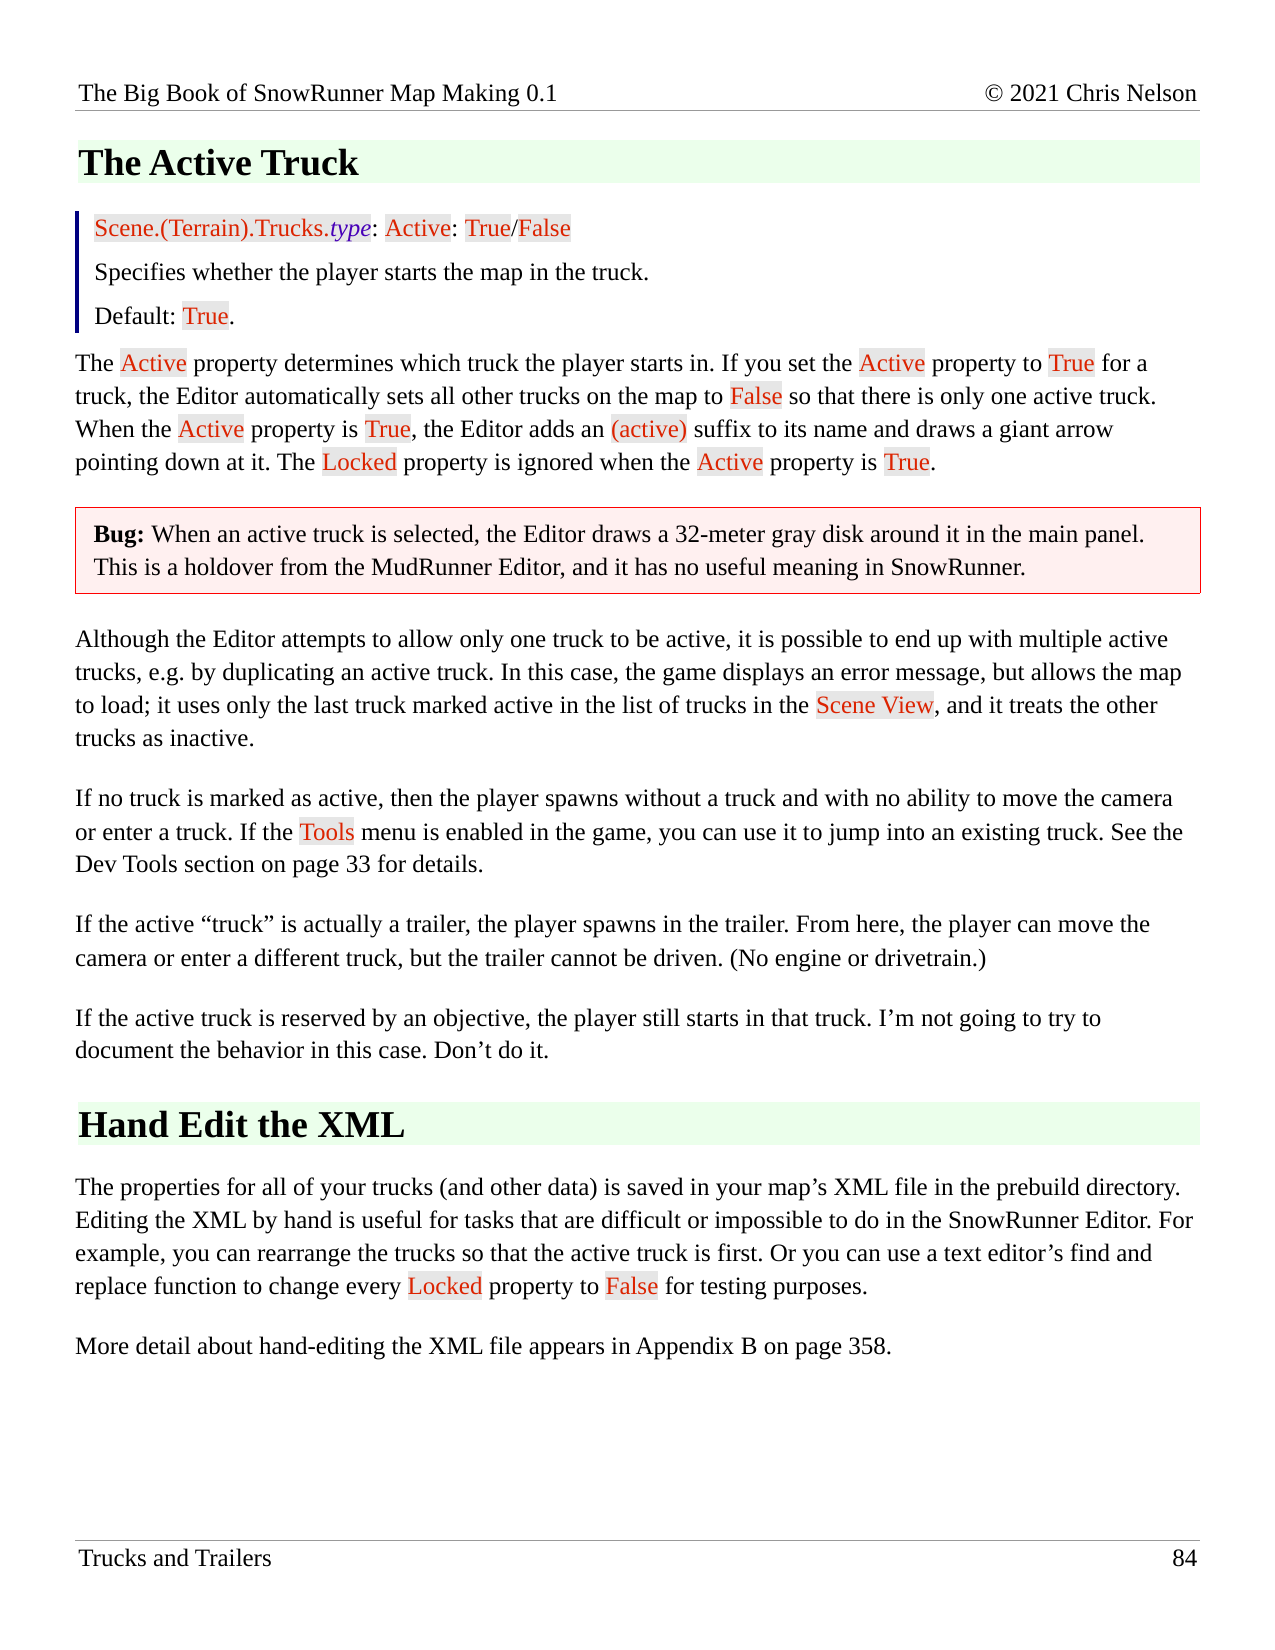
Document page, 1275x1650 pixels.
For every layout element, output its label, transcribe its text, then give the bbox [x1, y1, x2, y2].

subtitle Hand Edit the XML [78, 1102, 1200, 1145]
text The Active property determines which truck the player starts in. If you set the Active property to True for a truck, the Editor automatically sets all other trucks on the map to False so that there is only one active truck. When the Active property is True, the Editor adds an (active) suffix to its name and draws a giant arrow pointing down at it. The Locked property is ignored when the Active property is True. [75, 348, 1200, 476]
text Although the Editor attempts to allow only one truck to be active, it is possible to end up with multiple active trucks, e.g. by duplicating an active truck. In this case, the game displays an error message, but allows the map to load; it uses only the last truck marked active in the list of trucks in the Scene View, and it treats the other trucks as inactive. [75, 624, 1200, 752]
text If no truck is marked as active, then the player spawns without a truck and with no ability to move the camera or enter a truck. If the Tools menu is enabled in the game, you can use it to jump into an existing truck. See the Dev Tools section on page 33 for details. [75, 783, 1200, 878]
text Scene.(Terrain).Trucks.type: Active: True/False [79, 211, 1200, 242]
text If the active “truck” is actually a trailer, the player spawns in the trailer. From here, the player can move the camera or enter a different truck, but the trailer cannot be driven. (No engine or drivetrain.) [75, 909, 1200, 971]
text Specifies whether the player starts the map in the truck. [79, 254, 1200, 286]
text If the active truck is reserved by an objective, the player still starts in that truck. I’m not going to try to document the behavior in this case. Don’t do it. [75, 1003, 1200, 1064]
subtitle The Active Truck [78, 140, 1200, 183]
text The properties for all of your trucks (and other data) is saved in your map’s XML file in the prebuild directory. Editing the XML by hand is useful for tasks that are difficult or impossible to do in the SnowRunner Editor. For example, you can rearrange the trucks so that the active truck is first. Or you can use a text editor’s find and replace function to change every Locked property to False for testing purposes. [75, 1172, 1200, 1300]
list When an active truck is selected, the Editor draws a 32-meter gray disk around it in the main panel. This is a holdover from the MudRunner Editor, and it has no useful meaning in SnowRunner. [76, 508, 1200, 593]
text More detail about hand-editing the XML file appears in Appendix B on page 358. [75, 1331, 1200, 1360]
text Default: True. [79, 298, 1200, 333]
